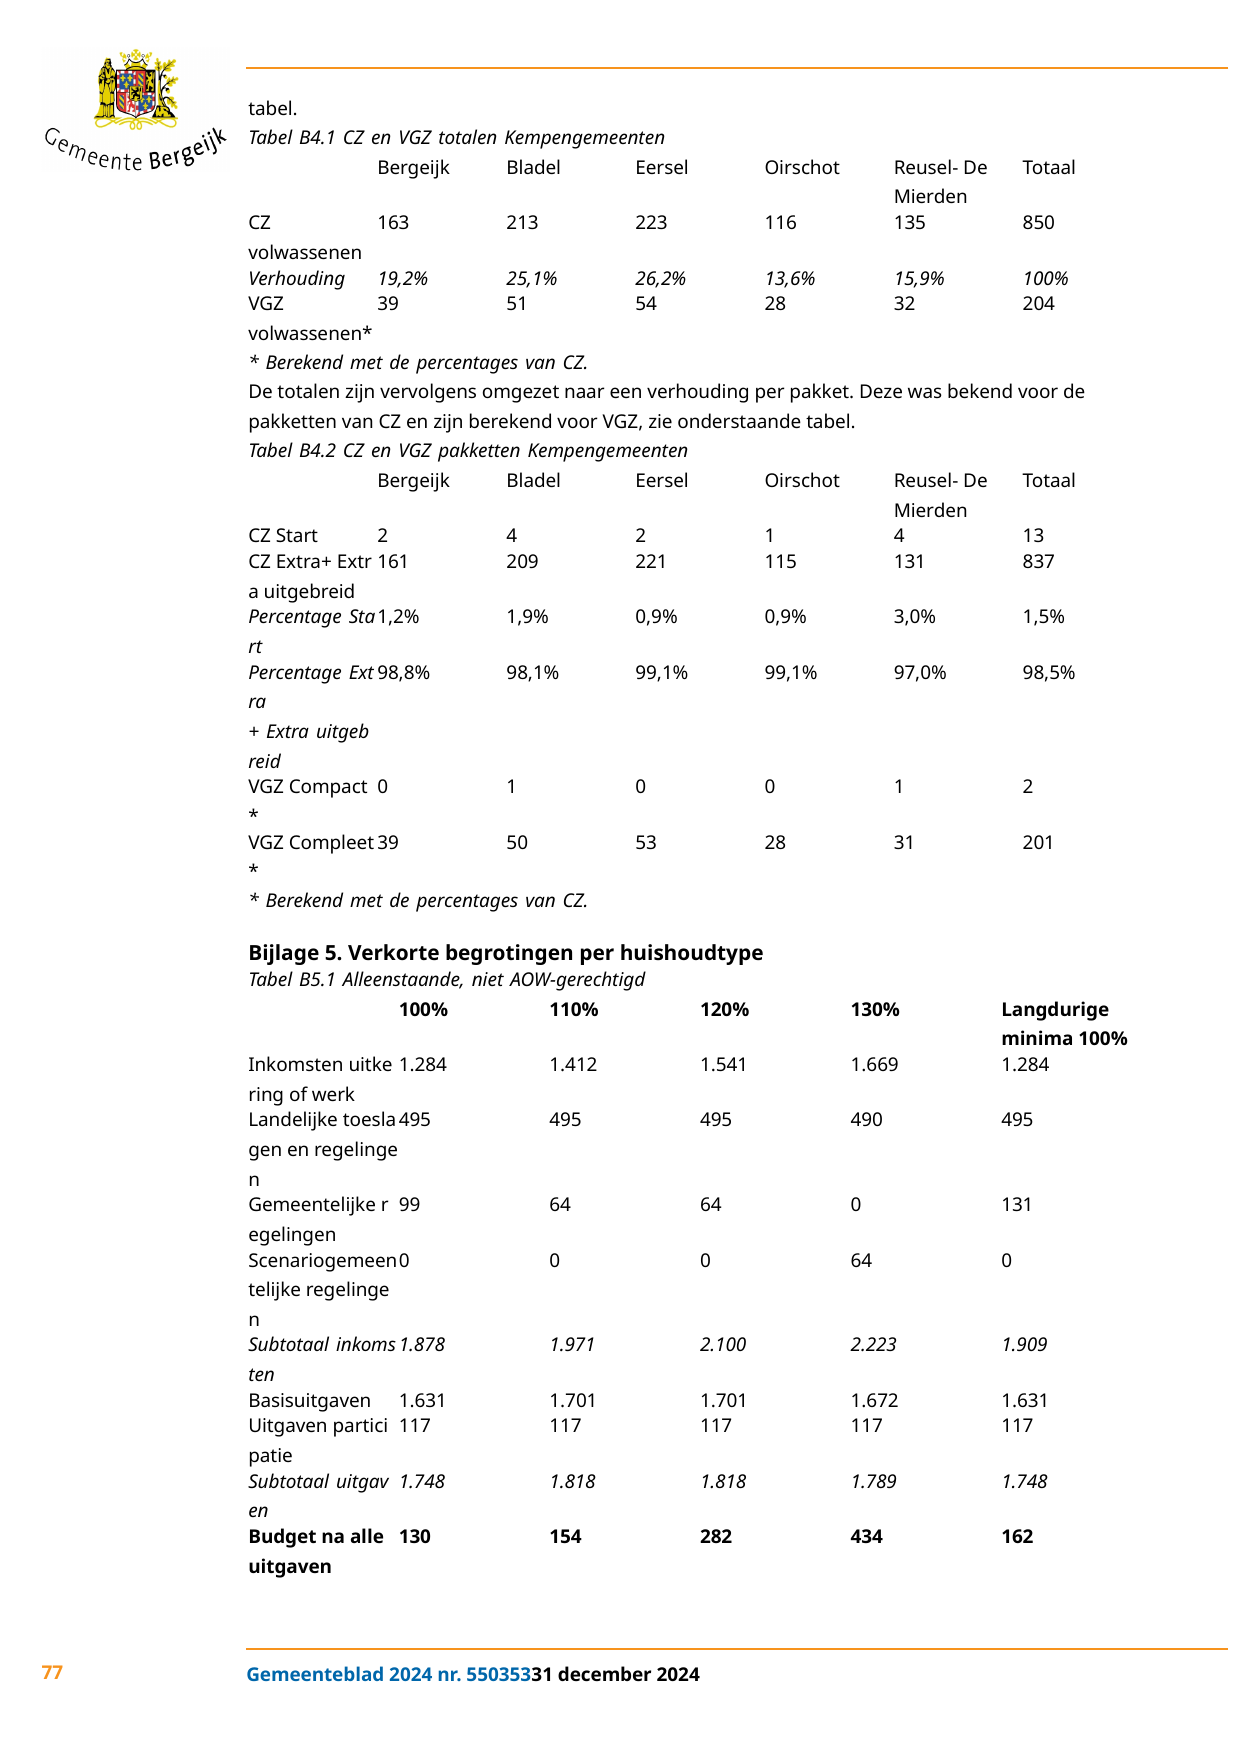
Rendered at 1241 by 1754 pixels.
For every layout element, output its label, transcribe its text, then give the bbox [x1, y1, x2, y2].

table_cell 223 [635, 209, 764, 265]
table_cell 1.701 [549, 1387, 700, 1413]
table_cell 0 [764, 774, 893, 829]
table_cell 201 [1023, 829, 1152, 884]
table_cell 31 [894, 829, 1022, 884]
table_cell 1.631 [399, 1387, 549, 1413]
table_cell Budget na alle uitgaven [248, 1523, 398, 1579]
table_cell 115 [764, 549, 893, 604]
table_cell 19,2% [377, 265, 506, 290]
table_cell 0 [700, 1247, 850, 1332]
table_cell 13,6% [764, 265, 893, 290]
table_cell 98,1% [506, 659, 635, 773]
table_cell Gemeentelijke regelingen [248, 1191, 398, 1247]
table_cell 100% [1023, 265, 1152, 290]
text * Berekend met de percentages van CZ. [248, 887, 1152, 913]
table_cell 837 [1023, 549, 1152, 604]
table_cell 117 [549, 1413, 700, 1468]
table_cell 490 [850, 1107, 1001, 1191]
table_cell Landelijke toeslagen en regelingen [248, 1107, 398, 1191]
table_cell 1.971 [549, 1332, 700, 1387]
table_cell Basisuitgaven [248, 1387, 398, 1413]
table_header [248, 996, 398, 1051]
table_cell 13 [1023, 523, 1152, 548]
text Tabel B5.1 Alleenstaande, niet AOW-gerechtigd [248, 966, 1152, 992]
table_cell 495 [549, 1107, 700, 1191]
table_cell 0 [549, 1247, 700, 1332]
table_cell 1,9% [506, 604, 635, 659]
table_cell 135 [894, 209, 1022, 265]
table_cell 1,5% [1023, 604, 1152, 659]
table_cell 1,2% [377, 604, 506, 659]
table_cell 3,0% [894, 604, 1022, 659]
table_header Oirschot [764, 154, 893, 209]
table_cell 1.748 [1001, 1468, 1152, 1523]
table_header Reusel- De Mierden [894, 154, 1022, 209]
table_cell 0 [635, 774, 764, 829]
table_cell [248, 1579, 398, 1604]
table_cell 28 [764, 290, 893, 346]
table_cell 28 [764, 829, 893, 884]
table_header [248, 468, 377, 523]
table_cell 32 [894, 290, 1022, 346]
table_cell 131 [894, 549, 1022, 604]
table_cell 64 [850, 1247, 1001, 1332]
table_header Bladel [506, 468, 635, 523]
table_cell 213 [506, 209, 635, 265]
table_cell 162 [1001, 1523, 1152, 1579]
table_cell 15,9% [894, 265, 1022, 290]
table_cell 1.672 [850, 1387, 1001, 1413]
table_cell 1.541 [700, 1051, 850, 1107]
table_cell Verhouding [248, 265, 377, 290]
table_cell 25,1% [506, 265, 635, 290]
table_cell 1.818 [700, 1468, 850, 1523]
table_header Langdurige minima 100% [1001, 996, 1152, 1051]
table_cell 0,9% [635, 604, 764, 659]
table_cell 1.818 [549, 1468, 700, 1523]
table_cell 1.669 [850, 1051, 1001, 1107]
table_header 100% [399, 996, 549, 1051]
table_cell [399, 1579, 1152, 1604]
table_header Totaal [1023, 468, 1152, 523]
table_cell 221 [635, 549, 764, 604]
table_cell 64 [549, 1191, 700, 1247]
table_cell 64 [700, 1191, 850, 1247]
table_cell 117 [399, 1413, 549, 1468]
text Tabel B4.2 CZ en VGZ pakketten Kempengemeenten [248, 438, 1152, 463]
table_cell 2 [635, 523, 764, 548]
table_cell 1.909 [1001, 1332, 1152, 1387]
table_cell Subtotaal inkomsten [248, 1332, 398, 1387]
table_cell Percentage Start [248, 604, 377, 659]
table_cell 1.284 [1001, 1051, 1152, 1107]
table_cell 117 [1001, 1413, 1152, 1468]
table_cell 131 [1001, 1191, 1152, 1247]
table_cell Inkomsten uitkering of werk [248, 1051, 398, 1107]
table_cell 99,1% [764, 659, 893, 773]
table_cell 434 [850, 1523, 1001, 1579]
table_cell 1.284 [399, 1051, 549, 1107]
table_cell 1 [894, 774, 1022, 829]
text De totalen zijn vervolgens omgezet naar een verhouding per pakket. Deze was bekend voor de pakketten van CZ en zijn berekend voor VGZ, zie onderstaande tabel. [248, 378, 1152, 434]
table_cell 130 [399, 1523, 549, 1579]
table_cell 51 [506, 290, 635, 346]
table_cell 1.789 [850, 1468, 1001, 1523]
table_header 130% [850, 996, 1001, 1051]
table_cell 0,9% [764, 604, 893, 659]
table_cell 117 [700, 1413, 850, 1468]
table_cell 204 [1023, 290, 1152, 346]
table_cell 850 [1023, 209, 1152, 265]
table_cell 495 [399, 1107, 549, 1191]
table_header Eersel [635, 468, 764, 523]
text Bijlage 5. Verkorte begrotingen per huishoudtype [248, 938, 1152, 966]
text Tabel B4.1 CZ en VGZ totalen Kempengemeenten [248, 124, 1152, 150]
table_header 110% [549, 996, 700, 1051]
table_cell 39 [377, 290, 506, 346]
table_cell 0 [850, 1191, 1001, 1247]
table_header Reusel- De Mierden [894, 468, 1022, 523]
table_cell CZ volwassenen [248, 209, 377, 265]
table_cell 1.748 [399, 1468, 549, 1523]
table_cell 1.701 [700, 1387, 850, 1413]
table_cell 1 [506, 774, 635, 829]
table_cell 98,5% [1023, 659, 1152, 773]
table_cell Percentage Extra + Extra uitgebreid [248, 659, 377, 773]
table_cell 209 [506, 549, 635, 604]
table_cell Uitgaven participatie [248, 1413, 398, 1468]
table_cell 117 [850, 1413, 1001, 1468]
table_cell 99,1% [635, 659, 764, 773]
table_cell CZ Start [248, 523, 377, 548]
table_cell 97,0% [894, 659, 1022, 773]
table_cell Subtotaal uitgaven [248, 1468, 398, 1523]
table_cell 0 [399, 1247, 549, 1332]
table_cell 4 [506, 523, 635, 548]
table_header Bladel [506, 154, 635, 209]
table_cell 154 [549, 1523, 700, 1579]
table_cell 2 [377, 523, 506, 548]
table_cell 0 [1001, 1247, 1152, 1332]
table_cell 1.412 [549, 1051, 700, 1107]
table_cell 161 [377, 549, 506, 604]
table_cell 2.223 [850, 1332, 1001, 1387]
table_cell 2 [1023, 774, 1152, 829]
table_header Bergeijk [377, 154, 506, 209]
table_header 120% [700, 996, 850, 1051]
table_cell 495 [700, 1107, 850, 1191]
table_header Oirschot [764, 468, 893, 523]
table_cell 116 [764, 209, 893, 265]
table_header Bergeijk [377, 468, 506, 523]
table_cell 163 [377, 209, 506, 265]
table_cell CZ Extra+ Extra uitgebreid [248, 549, 377, 604]
table_cell 1 [764, 523, 893, 548]
table_cell 1.878 [399, 1332, 549, 1387]
table_header [248, 154, 377, 209]
table_header Eersel [635, 154, 764, 209]
table_cell Scenariogemeentelijke regelingen [248, 1247, 398, 1332]
table_cell 39 [377, 829, 506, 884]
table_cell VGZ volwassenen* [248, 290, 377, 346]
table_cell 1.631 [1001, 1387, 1152, 1413]
table_cell VGZ Compleet* [248, 829, 377, 884]
table_cell 4 [894, 523, 1022, 548]
table_cell 98,8% [377, 659, 506, 773]
picture [41, 47, 231, 172]
table_header Totaal [1023, 154, 1152, 209]
text tabel. [248, 95, 1152, 121]
table_cell 99 [399, 1191, 549, 1247]
table_cell VGZ Compact* [248, 774, 377, 829]
table_cell 282 [700, 1523, 850, 1579]
table_cell 2.100 [700, 1332, 850, 1387]
table_cell 0 [377, 774, 506, 829]
table_cell 26,2% [635, 265, 764, 290]
table_cell 53 [635, 829, 764, 884]
text * Berekend met de percentages van CZ. [248, 349, 1152, 375]
table_cell 50 [506, 829, 635, 884]
table_cell 54 [635, 290, 764, 346]
table_cell 495 [1001, 1107, 1152, 1191]
